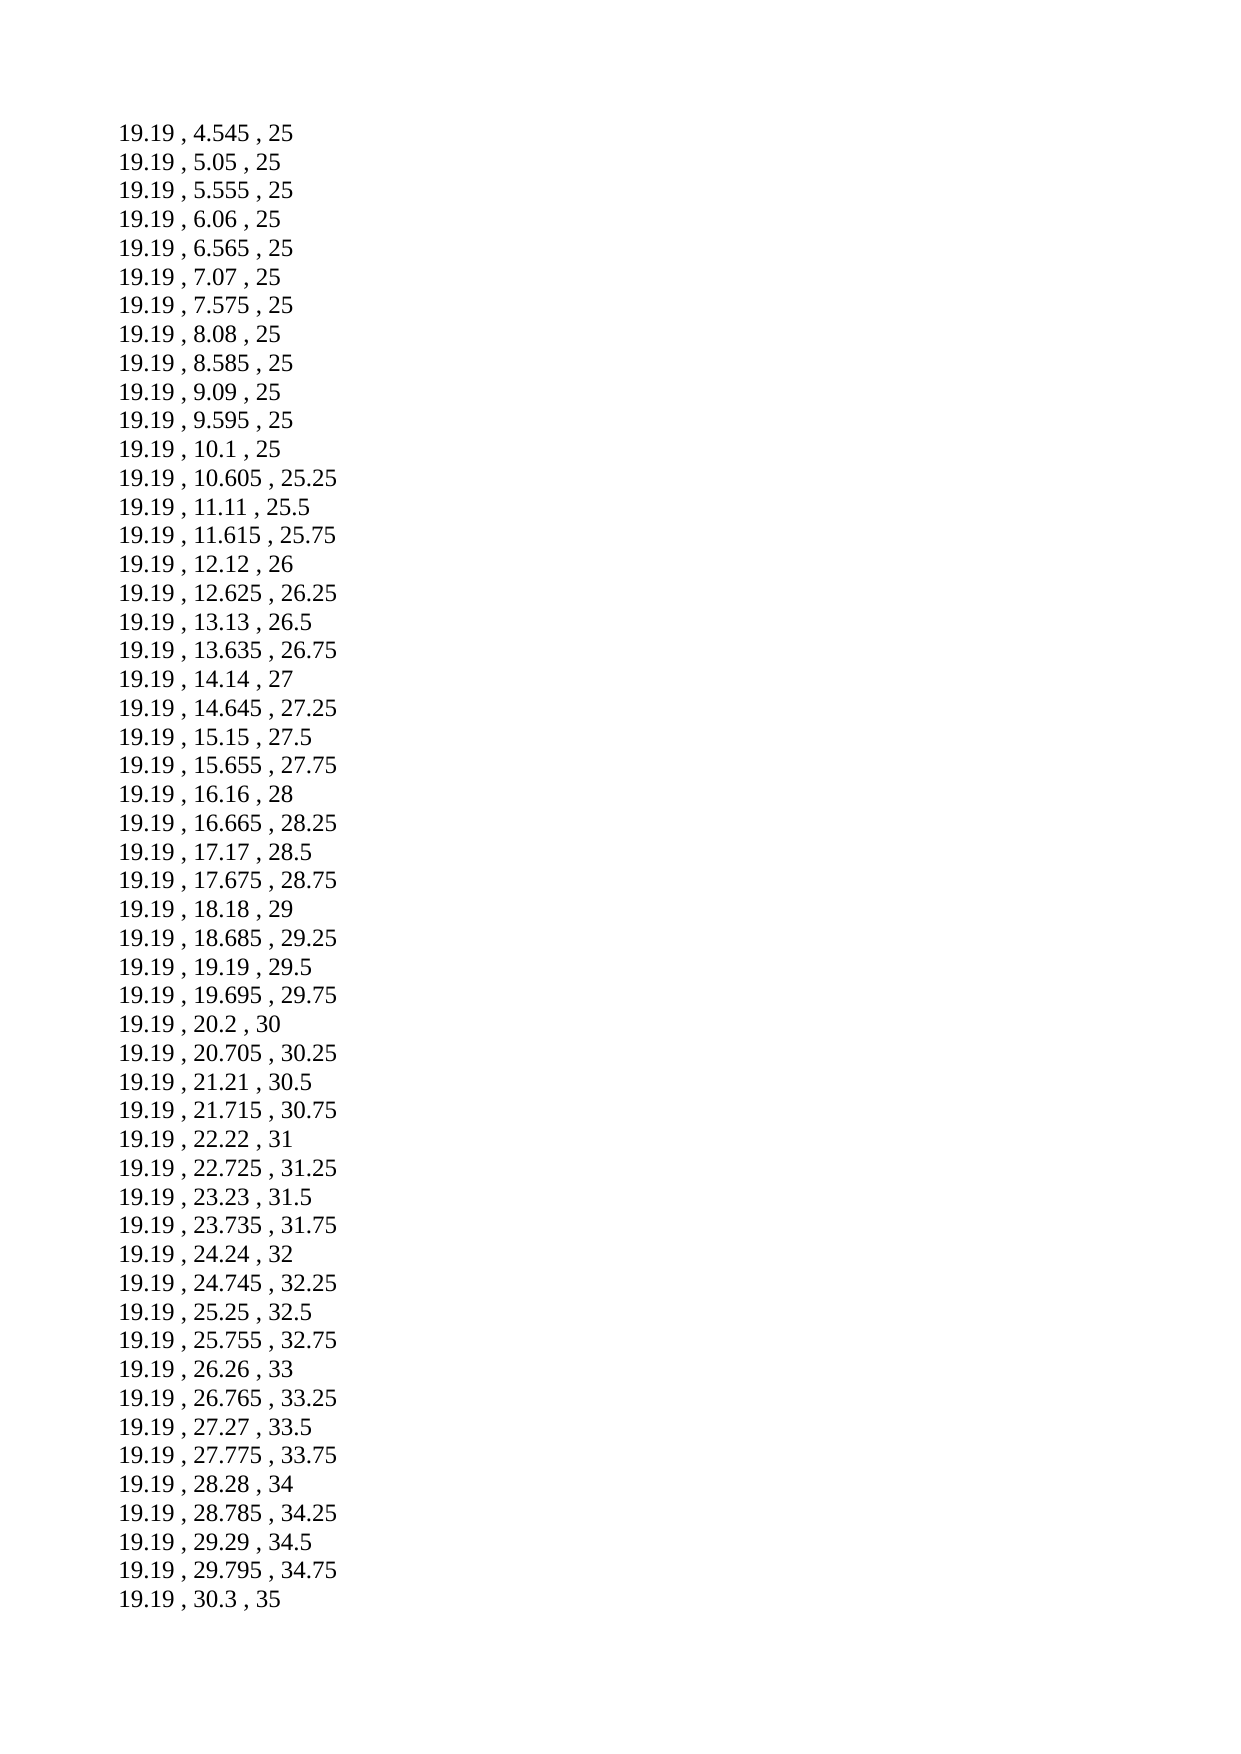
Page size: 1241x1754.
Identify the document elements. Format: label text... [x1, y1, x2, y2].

text 19.19 , 23.735 , 31.75 [118, 1211, 1122, 1239]
text 19.19 , 9.595 , 25 [118, 406, 1122, 434]
text 19.19 , 17.675 , 28.75 [118, 866, 1122, 894]
text 19.19 , 14.645 , 27.25 [118, 693, 1122, 722]
text 19.19 , 19.695 , 29.75 [118, 981, 1122, 1009]
text 19.19 , 16.16 , 28 [118, 779, 1122, 808]
text 19.19 , 8.585 , 25 [118, 348, 1122, 377]
text 19.19 , 15.15 , 27.5 [118, 722, 1122, 751]
text 19.19 , 18.18 , 29 [118, 894, 1122, 923]
text 19.19 , 17.17 , 28.5 [118, 837, 1122, 866]
text 19.19 , 4.545 , 25 [118, 118, 1122, 147]
text 19.19 , 26.26 , 33 [118, 1354, 1122, 1383]
text 19.19 , 28.785 , 34.25 [118, 1498, 1122, 1527]
text 19.19 , 28.28 , 34 [118, 1469, 1122, 1498]
text 19.19 , 22.725 , 31.25 [118, 1153, 1122, 1182]
text 19.19 , 22.22 , 31 [118, 1124, 1122, 1153]
text 19.19 , 8.08 , 25 [118, 319, 1122, 348]
text 19.19 , 14.14 , 27 [118, 664, 1122, 693]
text 19.19 , 12.12 , 26 [118, 549, 1122, 578]
text 19.19 , 18.685 , 29.25 [118, 923, 1122, 952]
text 19.19 , 11.615 , 25.75 [118, 521, 1122, 549]
text 19.19 , 25.755 , 32.75 [118, 1326, 1122, 1354]
text 19.19 , 20.2 , 30 [118, 1009, 1122, 1038]
text 19.19 , 24.745 , 32.25 [118, 1268, 1122, 1297]
text 19.19 , 13.13 , 26.5 [118, 607, 1122, 636]
text 19.19 , 13.635 , 26.75 [118, 636, 1122, 664]
text 19.19 , 12.625 , 26.25 [118, 578, 1122, 607]
text 19.19 , 27.775 , 33.75 [118, 1441, 1122, 1469]
text 19.19 , 21.21 , 30.5 [118, 1067, 1122, 1096]
text 19.19 , 7.575 , 25 [118, 291, 1122, 319]
text 19.19 , 5.555 , 25 [118, 176, 1122, 204]
text 19.19 , 16.665 , 28.25 [118, 808, 1122, 837]
text 19.19 , 24.24 , 32 [118, 1239, 1122, 1268]
text 19.19 , 20.705 , 30.25 [118, 1038, 1122, 1067]
text 19.19 , 27.27 , 33.5 [118, 1412, 1122, 1441]
text 19.19 , 11.11 , 25.5 [118, 492, 1122, 521]
text 19.19 , 30.3 , 35 [118, 1584, 1122, 1613]
text 19.19 , 29.29 , 34.5 [118, 1527, 1122, 1556]
text 19.19 , 9.09 , 25 [118, 377, 1122, 406]
text 19.19 , 6.565 , 25 [118, 233, 1122, 262]
text 19.19 , 7.07 , 25 [118, 262, 1122, 291]
text 19.19 , 6.06 , 25 [118, 204, 1122, 233]
text 19.19 , 25.25 , 32.5 [118, 1297, 1122, 1326]
text 19.19 , 29.795 , 34.75 [118, 1556, 1122, 1584]
text 19.19 , 5.05 , 25 [118, 147, 1122, 176]
text 19.19 , 10.605 , 25.25 [118, 463, 1122, 492]
text 19.19 , 19.19 , 29.5 [118, 952, 1122, 981]
text 19.19 , 23.23 , 31.5 [118, 1182, 1122, 1211]
text 19.19 , 15.655 , 27.75 [118, 751, 1122, 779]
text 19.19 , 10.1 , 25 [118, 434, 1122, 463]
text 19.19 , 21.715 , 30.75 [118, 1096, 1122, 1124]
text 19.19 , 26.765 , 33.25 [118, 1383, 1122, 1412]
